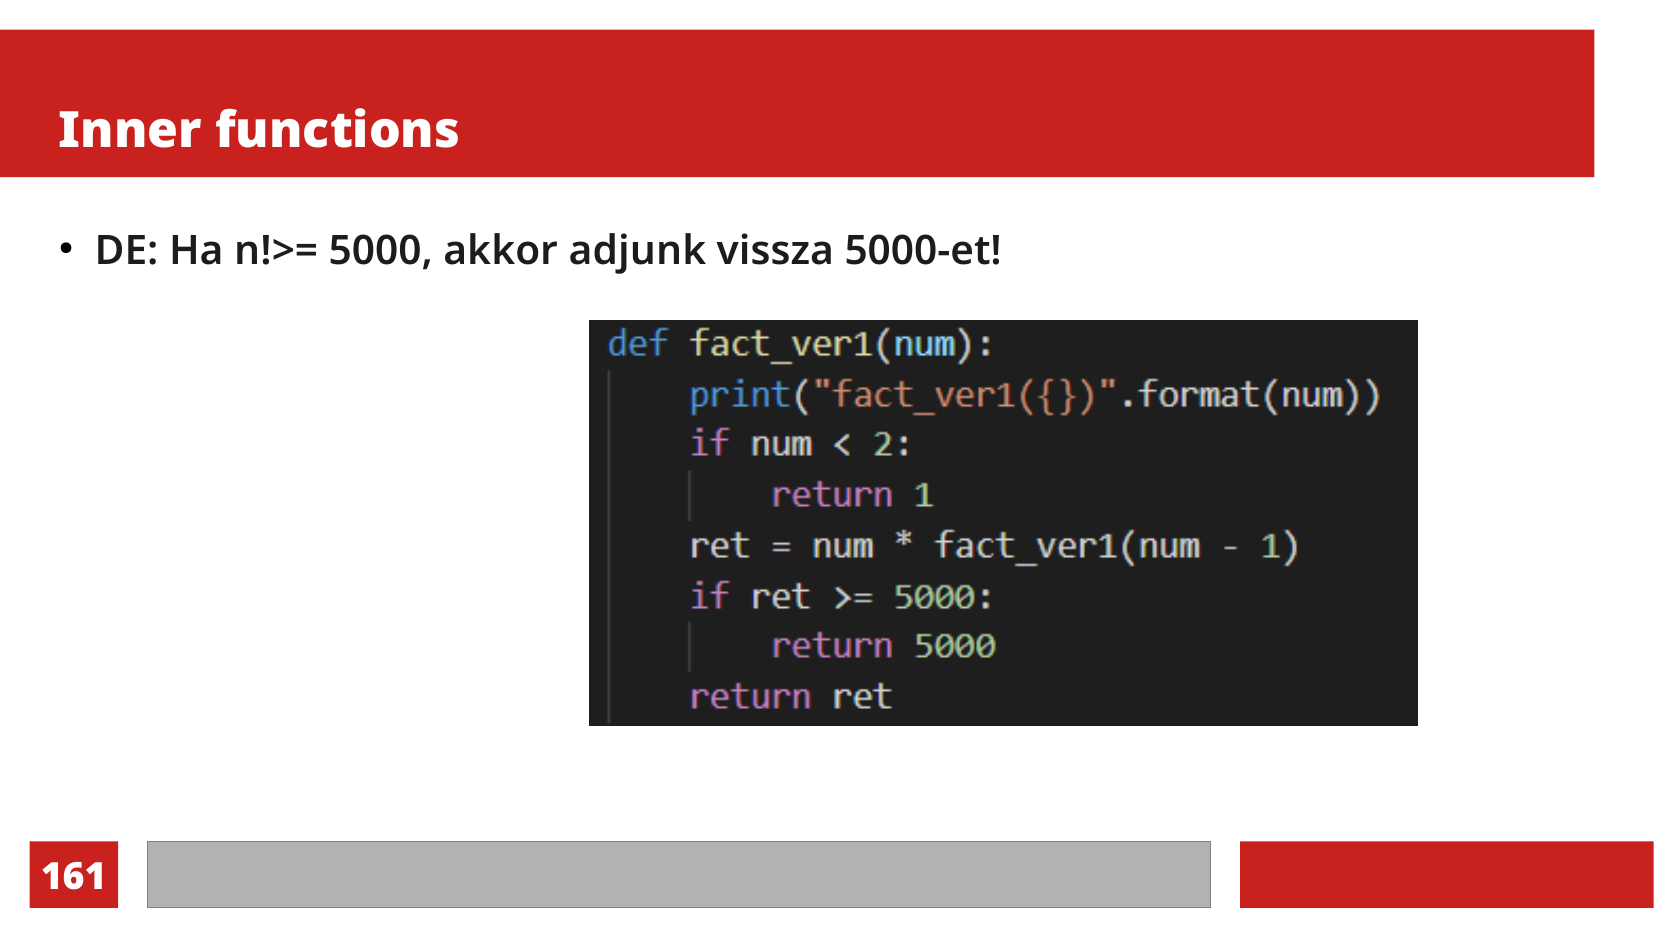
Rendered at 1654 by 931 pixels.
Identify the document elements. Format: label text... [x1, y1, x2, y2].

title Inner functions [59, 44, 1595, 163]
picture [589, 320, 1418, 726]
list DE: Ha n!>= 5000, akkor adjunk vissza 5000-et! [59, 221, 1565, 739]
